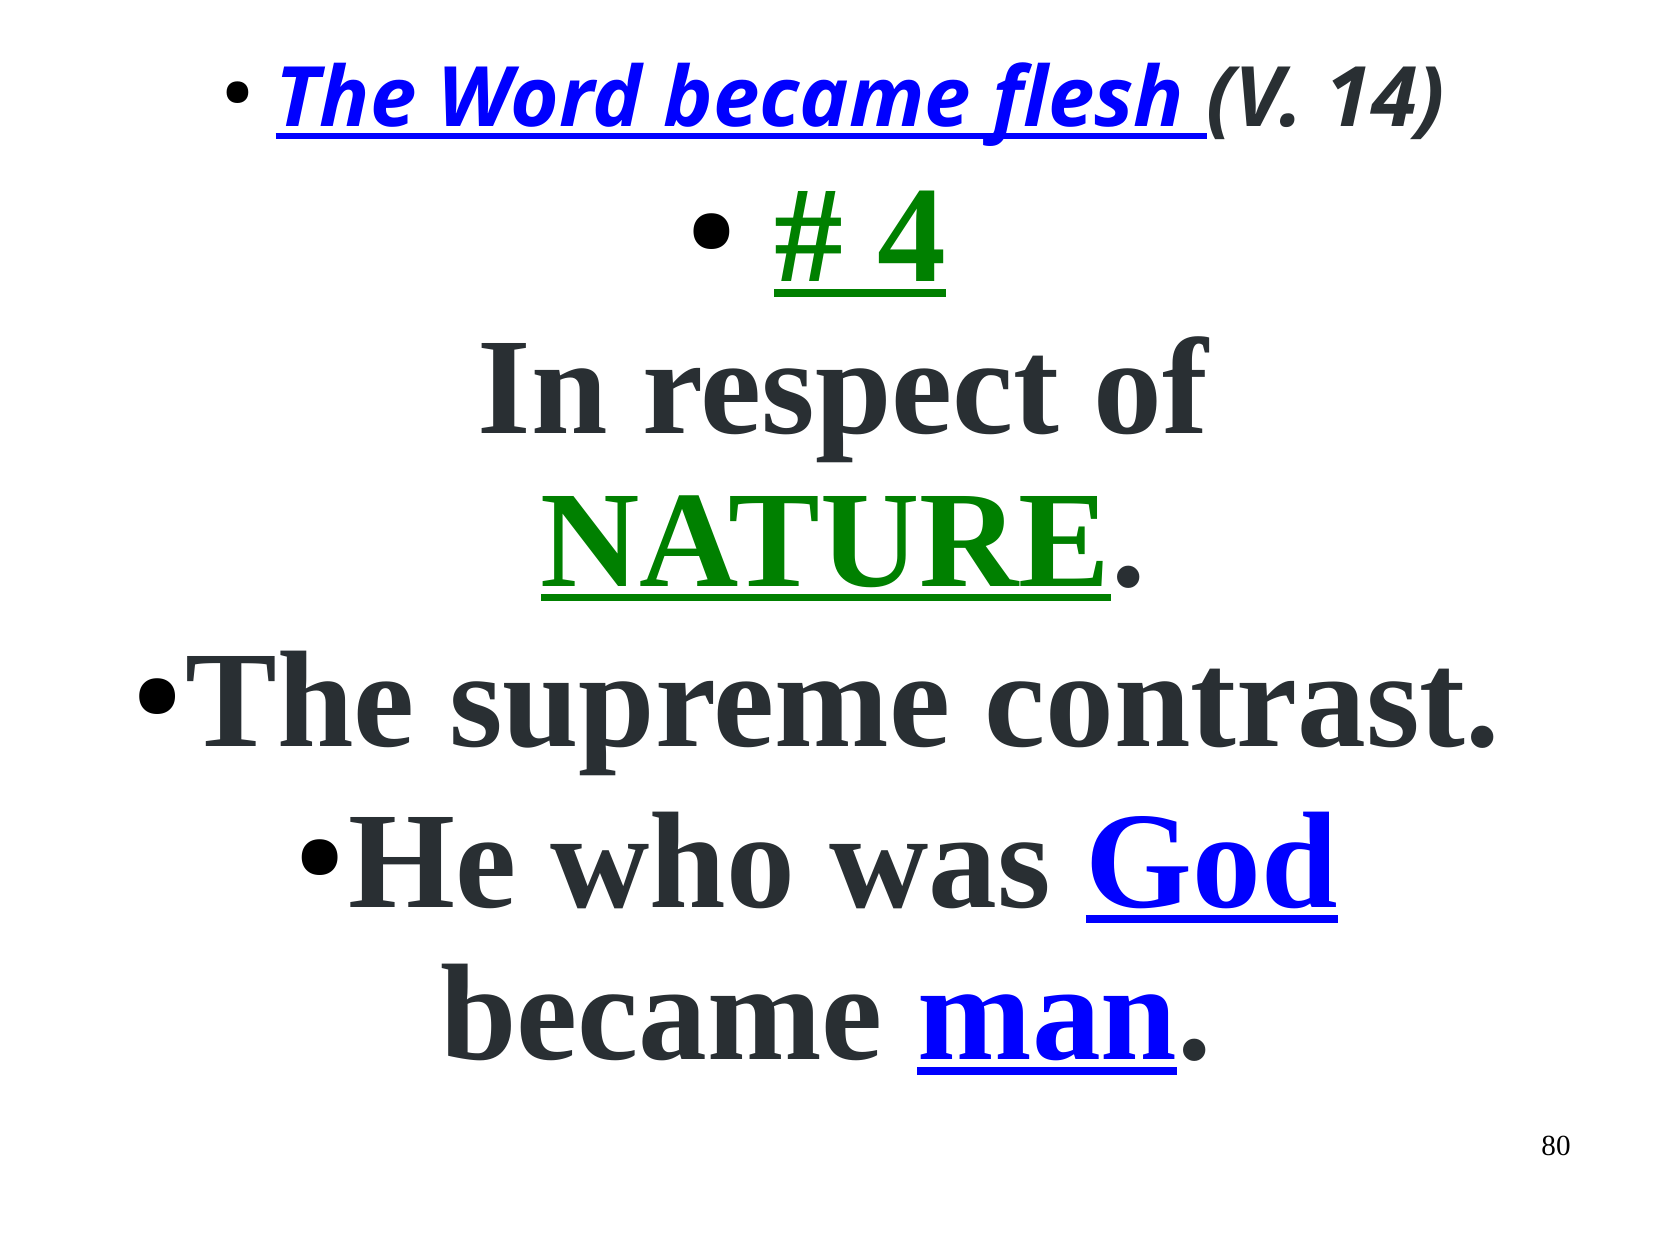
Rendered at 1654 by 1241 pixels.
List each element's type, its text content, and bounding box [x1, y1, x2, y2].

list The Word became flesh (V. 14) # 4 In respect of NATURE. The supreme contrast. He who was God became man. [37, 37, 1613, 1201]
